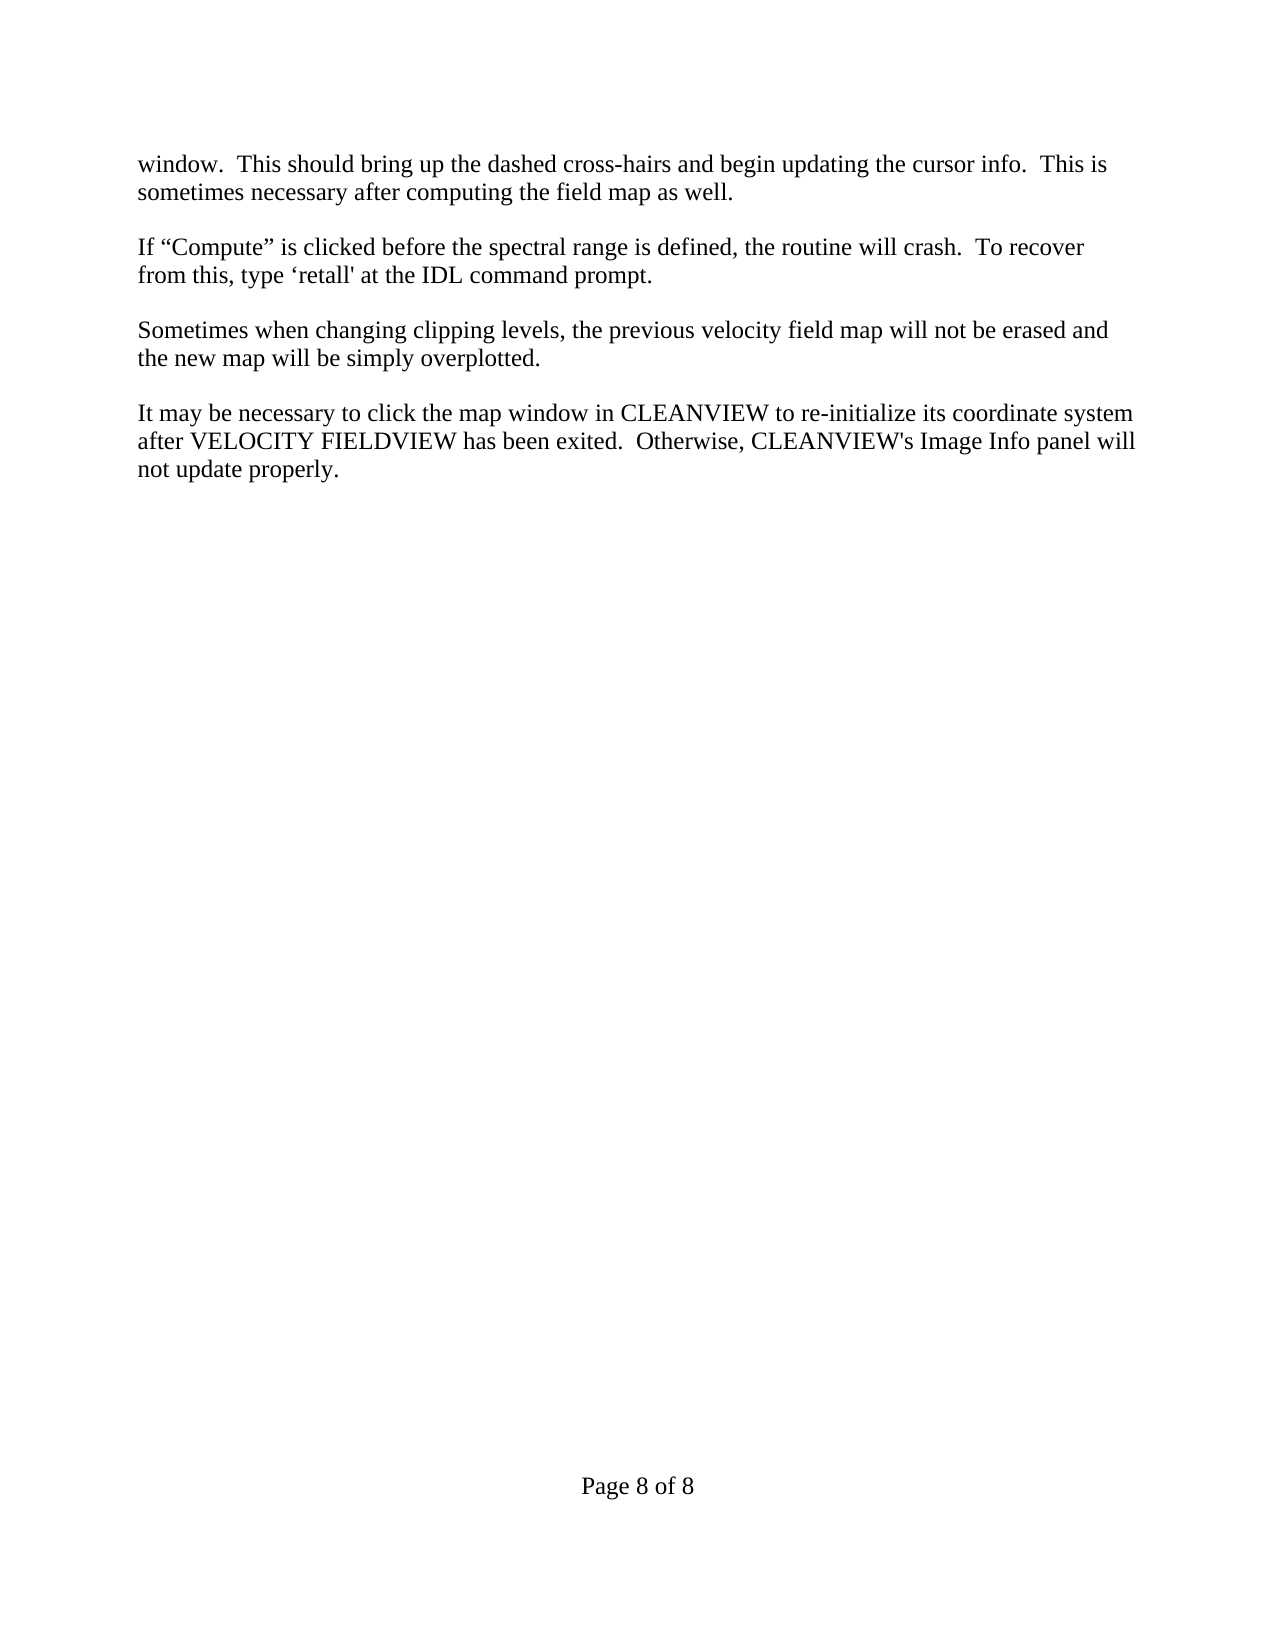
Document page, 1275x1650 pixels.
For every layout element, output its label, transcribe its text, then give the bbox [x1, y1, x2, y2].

text window. This should bring up the dashed cross-hairs and begin updating the cursor info. This is sometimes necessary after computing the field map as well. [137, 150, 1138, 205]
text It may be necessary to click the map window in CLEANVIEW to re-initialize its coordinate system after VELOCITY FIELDVIEW has been exited. Otherwise, CLEANVIEW's Image Info panel will not update properly. [137, 399, 1138, 482]
text Sometimes when changing clipping levels, the previous velocity field map will not be erased and the new map will be simply overplotted. [137, 316, 1138, 372]
text If “Compute” is clicked before the spectral range is defined, the routine will crash. To recover from this, type ‘retall' at the IDL command prompt. [137, 233, 1138, 288]
